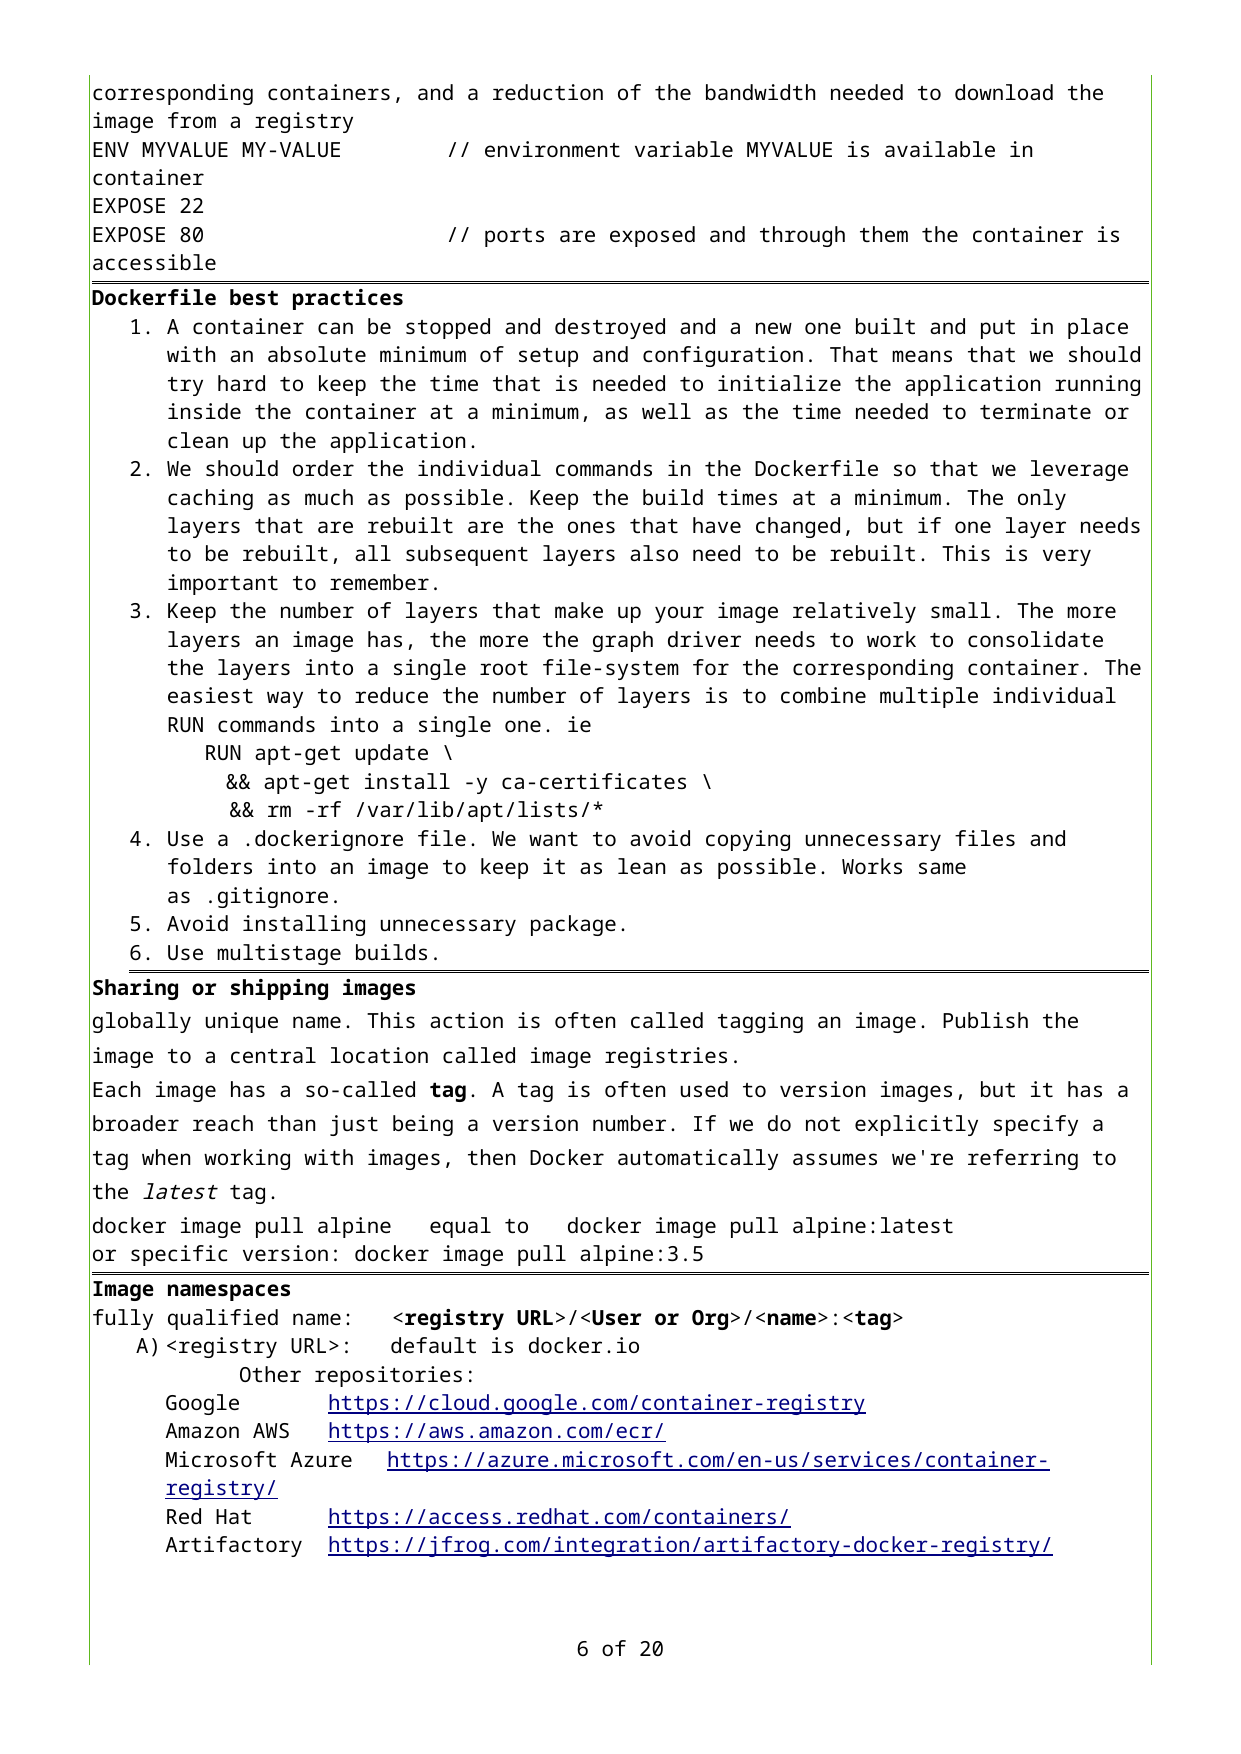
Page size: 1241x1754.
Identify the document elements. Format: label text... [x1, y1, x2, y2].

list Use a .dockerignore file. We want to avoid copying unnecessary files and folders into an image to keep it as lean as possible. Works same as .gitignore. [129, 824, 1149, 909]
list Keep the number of layers that make up your image relatively small. The more layers an image has, the more the graph driver needs to work to consolidate the layers into a single root file-system for the corresponding container. The easiest way to reduce the number of layers is to combine multiple individual RUN commands into a single one. ie [129, 596, 1149, 738]
text globally unique name. This action is often called tagging an image. Publish the image to a central location called image registries. [92, 1007, 1149, 1069]
list && rm -rf /var/lib/apt/lists/* [167, 795, 1149, 824]
list Amazon AWS https://aws.amazon.com/ecr/ [136, 1417, 1149, 1445]
list Red Hat https://access.redhat.com/containers/ [136, 1502, 1149, 1530]
text Sharing or shipping images [92, 973, 1149, 1001]
list Avoid installing unnecessary package. [129, 909, 1149, 938]
text Each image has a so-called tag. A tag is often used to version images, but it has a broader reach than just being a version number. If we do not explicitly specify a tag when working with images, then Docker automatically assumes we're referring to the latest tag. [92, 1075, 1149, 1205]
list Artifactory https://jfrog.com/integration/artifactory-docker-registry/ [136, 1530, 1149, 1559]
text Dockerfile best practices [92, 284, 1149, 312]
list Other repositories: [209, 1360, 1149, 1388]
list Microsoft Azure https://azure.microsoft.com/en-us/services/container-registry/ [136, 1445, 1149, 1502]
list We should order the individual commands in the Dockerfile so that we leverage caching as much as possible. Keep the build times at a minimum. The only layers that are rebuilt are the ones that have changed, but if one layer needs to be rebuilt, all subsequent layers also need to be rebuilt. This is very important to remember. [129, 454, 1149, 596]
list Google https://cloud.google.com/container-registry [136, 1388, 1149, 1417]
text EXPOSE 22 [92, 192, 1149, 220]
text ENV MYVALUE MY-VALUE // environment variable MYVALUE is available in container [92, 135, 1149, 192]
list A container can be stopped and destroyed and a new one built and put in place with an absolute minimum of setup and configuration. That means that we should try hard to keep the time that is needed to initialize the application running inside the container at a minimum, as well as the time needed to terminate or clean up the application. [129, 312, 1149, 454]
list <registry URL>: default is docker.io [136, 1331, 1149, 1360]
text EXPOSE 80 // ports are exposed and through them the container is accessible [92, 220, 1149, 281]
list Use multistage builds. [129, 938, 1149, 970]
text docker image pull alpine equal to docker image pull alpine:latest [92, 1211, 1149, 1239]
list && apt-get install -y ca-certificates \ [129, 767, 1149, 795]
text corresponding containers, and a reduction of the bandwidth needed to download the image from a registry [92, 78, 1149, 135]
text fully qualified name: <registry URL>/<User or Org>/<name>:<tag> [92, 1303, 1149, 1331]
text or specific version: docker image pull alpine:3.5 [92, 1239, 1149, 1272]
list RUN apt-get update \ [167, 738, 1149, 767]
text Image namespaces [92, 1275, 1149, 1303]
